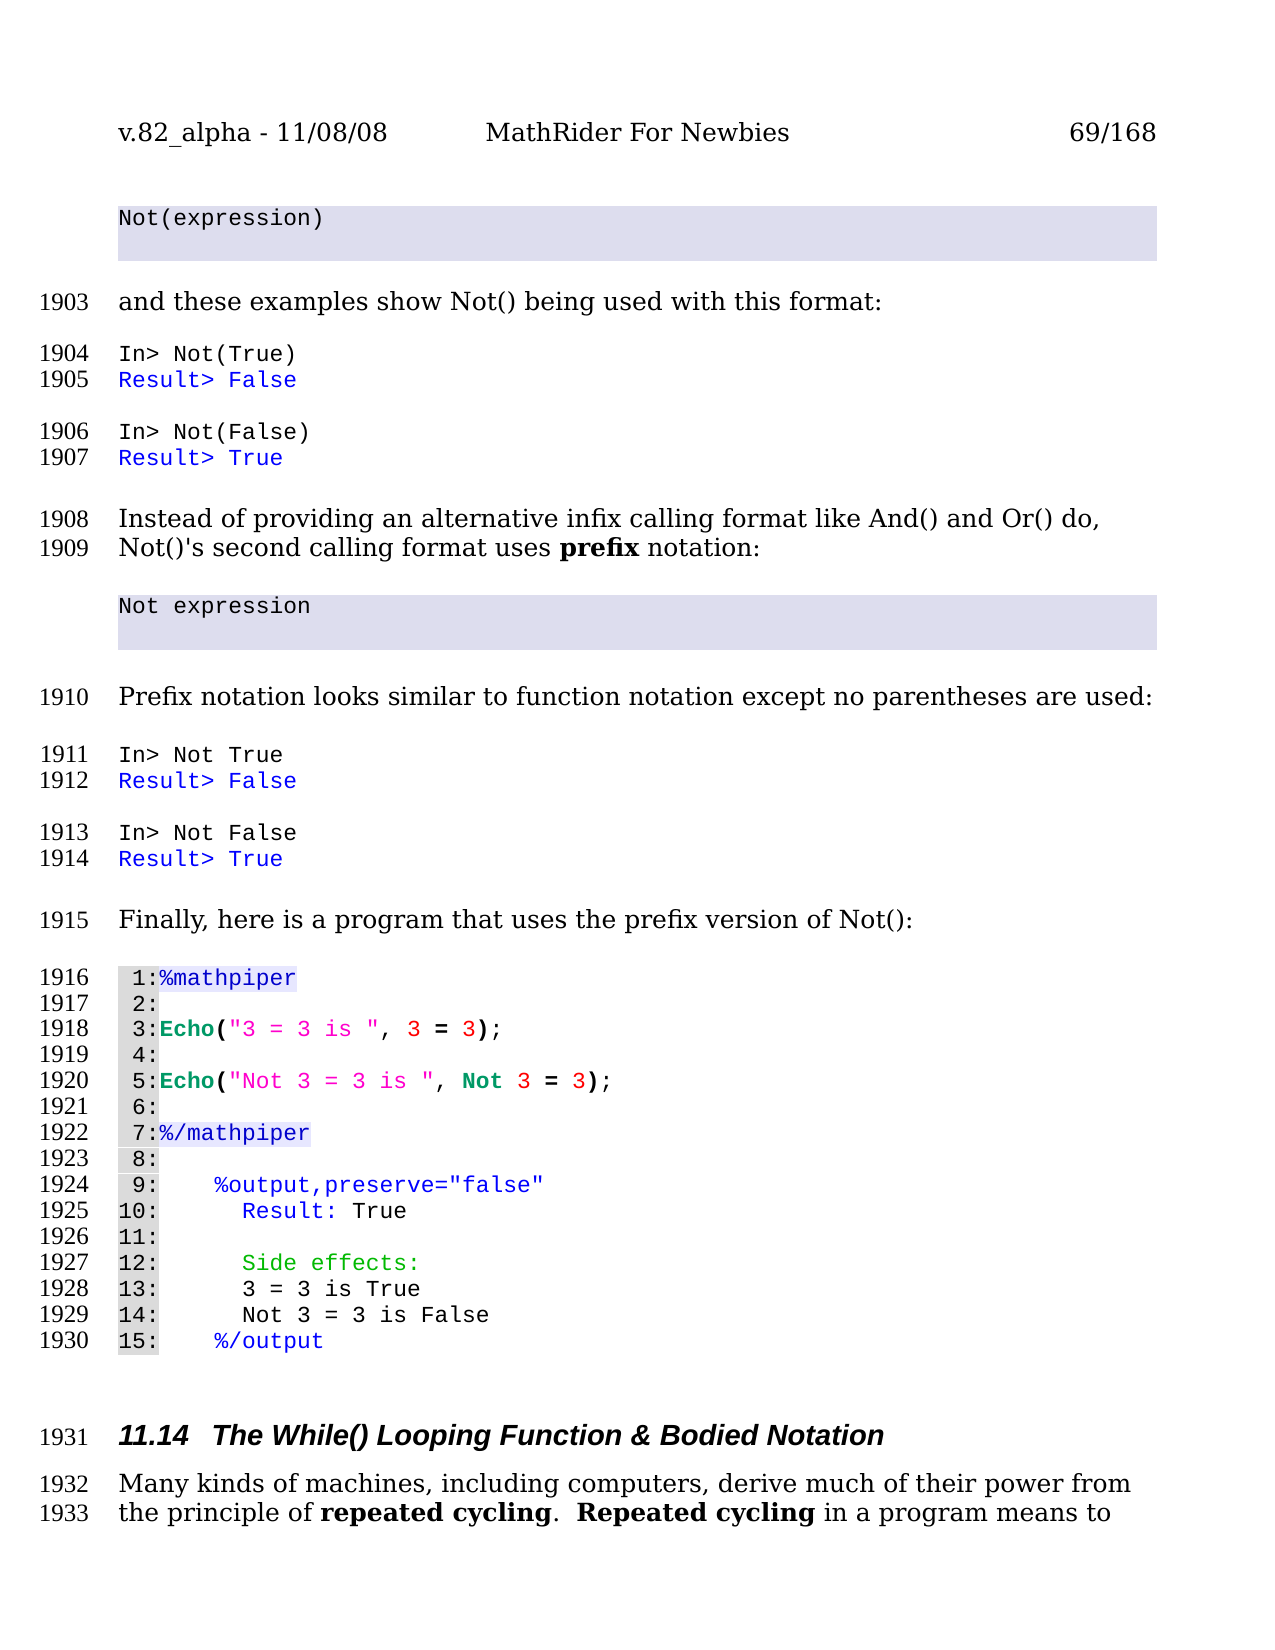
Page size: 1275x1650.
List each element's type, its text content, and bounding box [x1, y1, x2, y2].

text 13: 3 = 3 is True [118, 1277, 1157, 1303]
text 3:Echo("3 = 3 is ", 3 = 3); [118, 1018, 1157, 1044]
text Result> True [118, 847, 1157, 873]
text 11: [118, 1225, 1157, 1251]
text 7:%/mathpiper [118, 1122, 1157, 1147]
text Prefix notation looks similar to function notation except no parentheses are used: [118, 682, 1157, 711]
text and these examples show Not() being used with this format: [118, 287, 1157, 316]
text In> Not(False) [118, 420, 1157, 446]
text 8: [118, 1147, 1157, 1173]
text 6: [118, 1096, 1157, 1122]
text 9: %output,preserve="false" [118, 1173, 1157, 1199]
text In> Not False [118, 821, 1157, 847]
text 4: [118, 1044, 1157, 1070]
text 5:Echo("Not 3 = 3 is ", Not 3 = 3); [118, 1070, 1157, 1096]
text Result> False [118, 769, 1157, 795]
table_header Not(expression) [118, 206, 1157, 261]
text 15: %/output [118, 1329, 1157, 1355]
text Result> True [118, 446, 1157, 472]
text 10: Result: True [118, 1199, 1157, 1225]
text Result> False [118, 368, 1157, 394]
table_header Not expression [118, 595, 1157, 650]
text Finally, here is a program that uses the prefix version of Not(): [118, 905, 1157, 934]
subtitle The While() Looping Function & Bodied Notation [118, 1417, 1157, 1451]
text 14: Not 3 = 3 is False [118, 1303, 1157, 1329]
text Many kinds of machines, including computers, derive much of their power from the principle of repeated cycling. Repeated cycling in a program means to [118, 1469, 1157, 1528]
text 2: [118, 992, 1157, 1018]
text In> Not True [118, 743, 1157, 769]
text 1:%mathpiper [118, 966, 1157, 992]
text In> Not(True) [118, 342, 1157, 368]
text 12: Side effects: [118, 1251, 1157, 1277]
text Instead of providing an alternative infix calling format like And() and Or() do, Not()'s second calling format uses prefix notation: [118, 504, 1157, 563]
